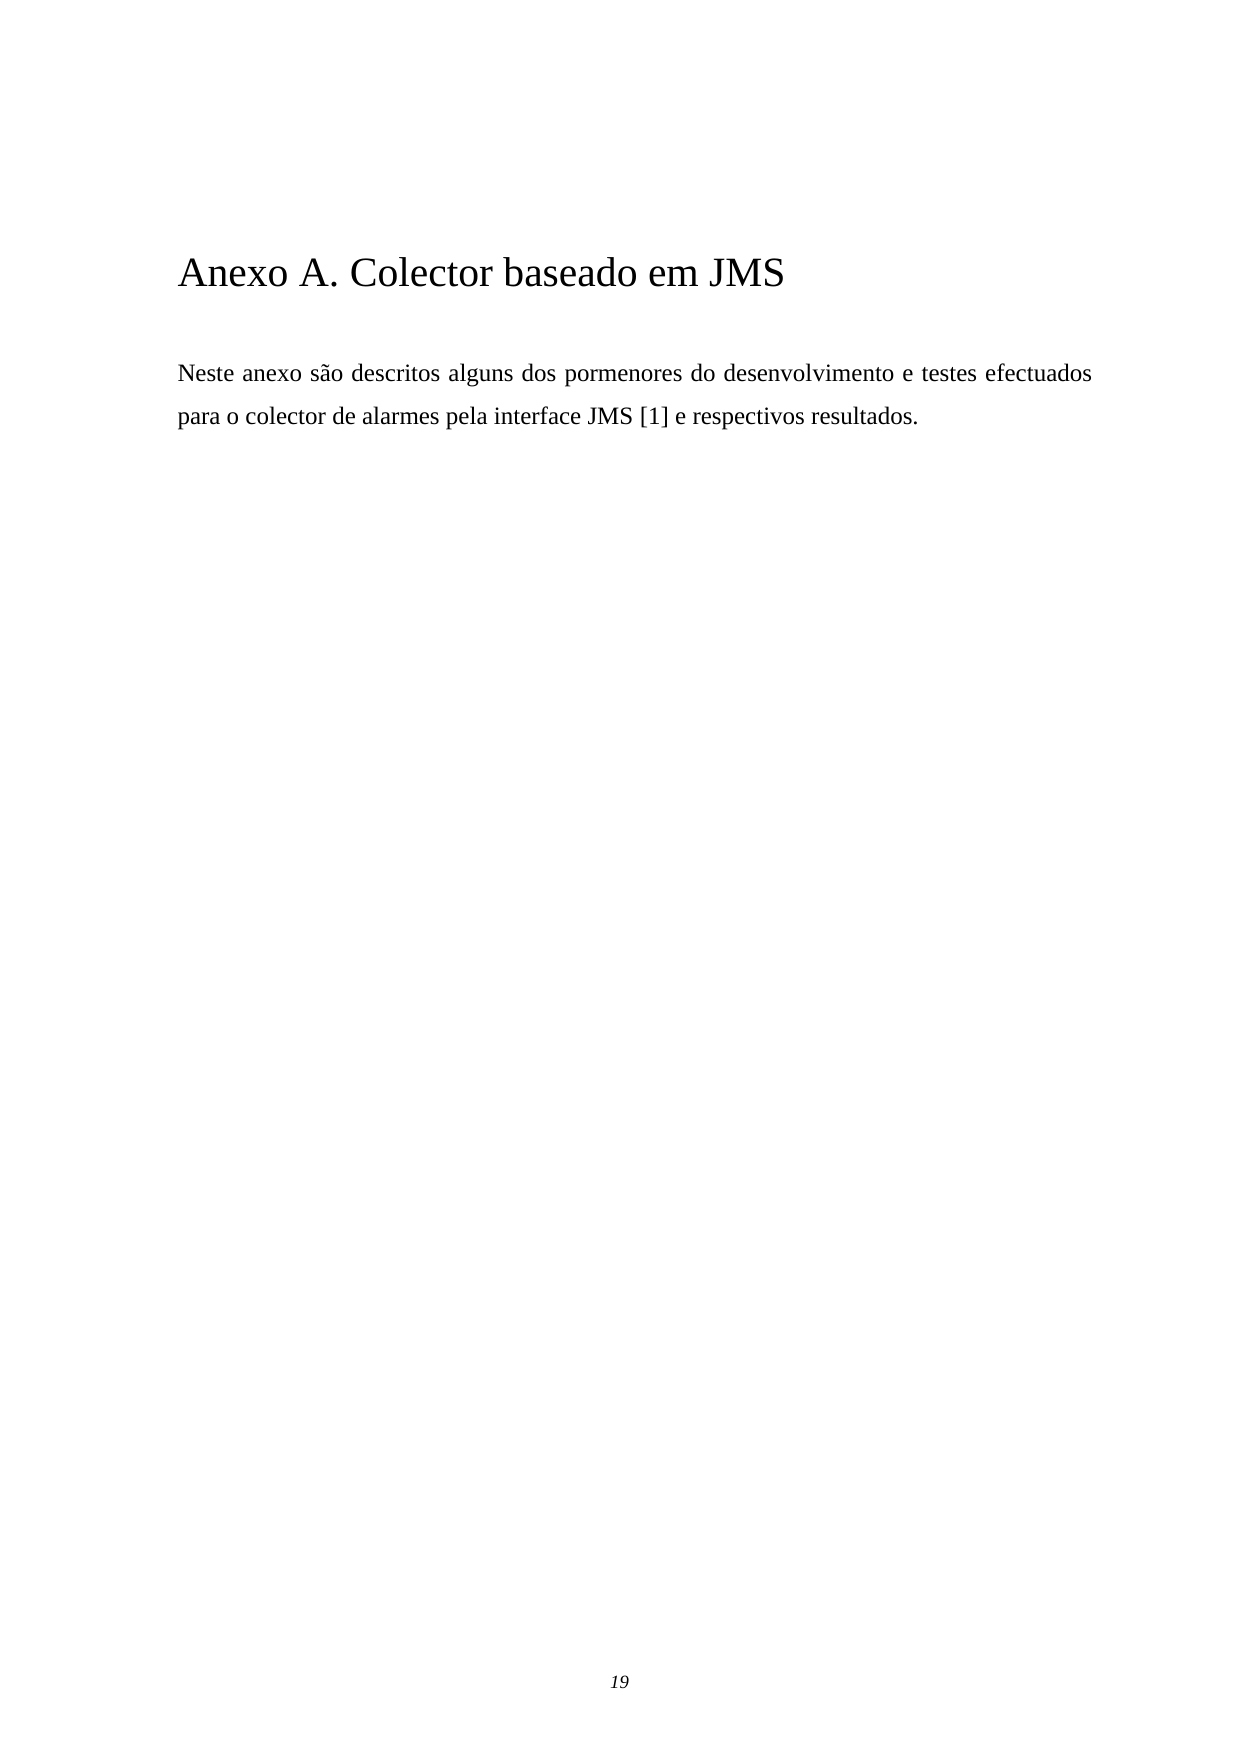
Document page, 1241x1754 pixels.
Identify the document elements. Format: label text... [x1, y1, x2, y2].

list Colector baseado em JMS [177, 248, 1092, 296]
text Neste anexo são descritos alguns dos pormenores do desenvolvimento e testes efectuados para o colector de alarmes pela interface JMS [1] e respectivos resultados. [177, 358, 1092, 430]
